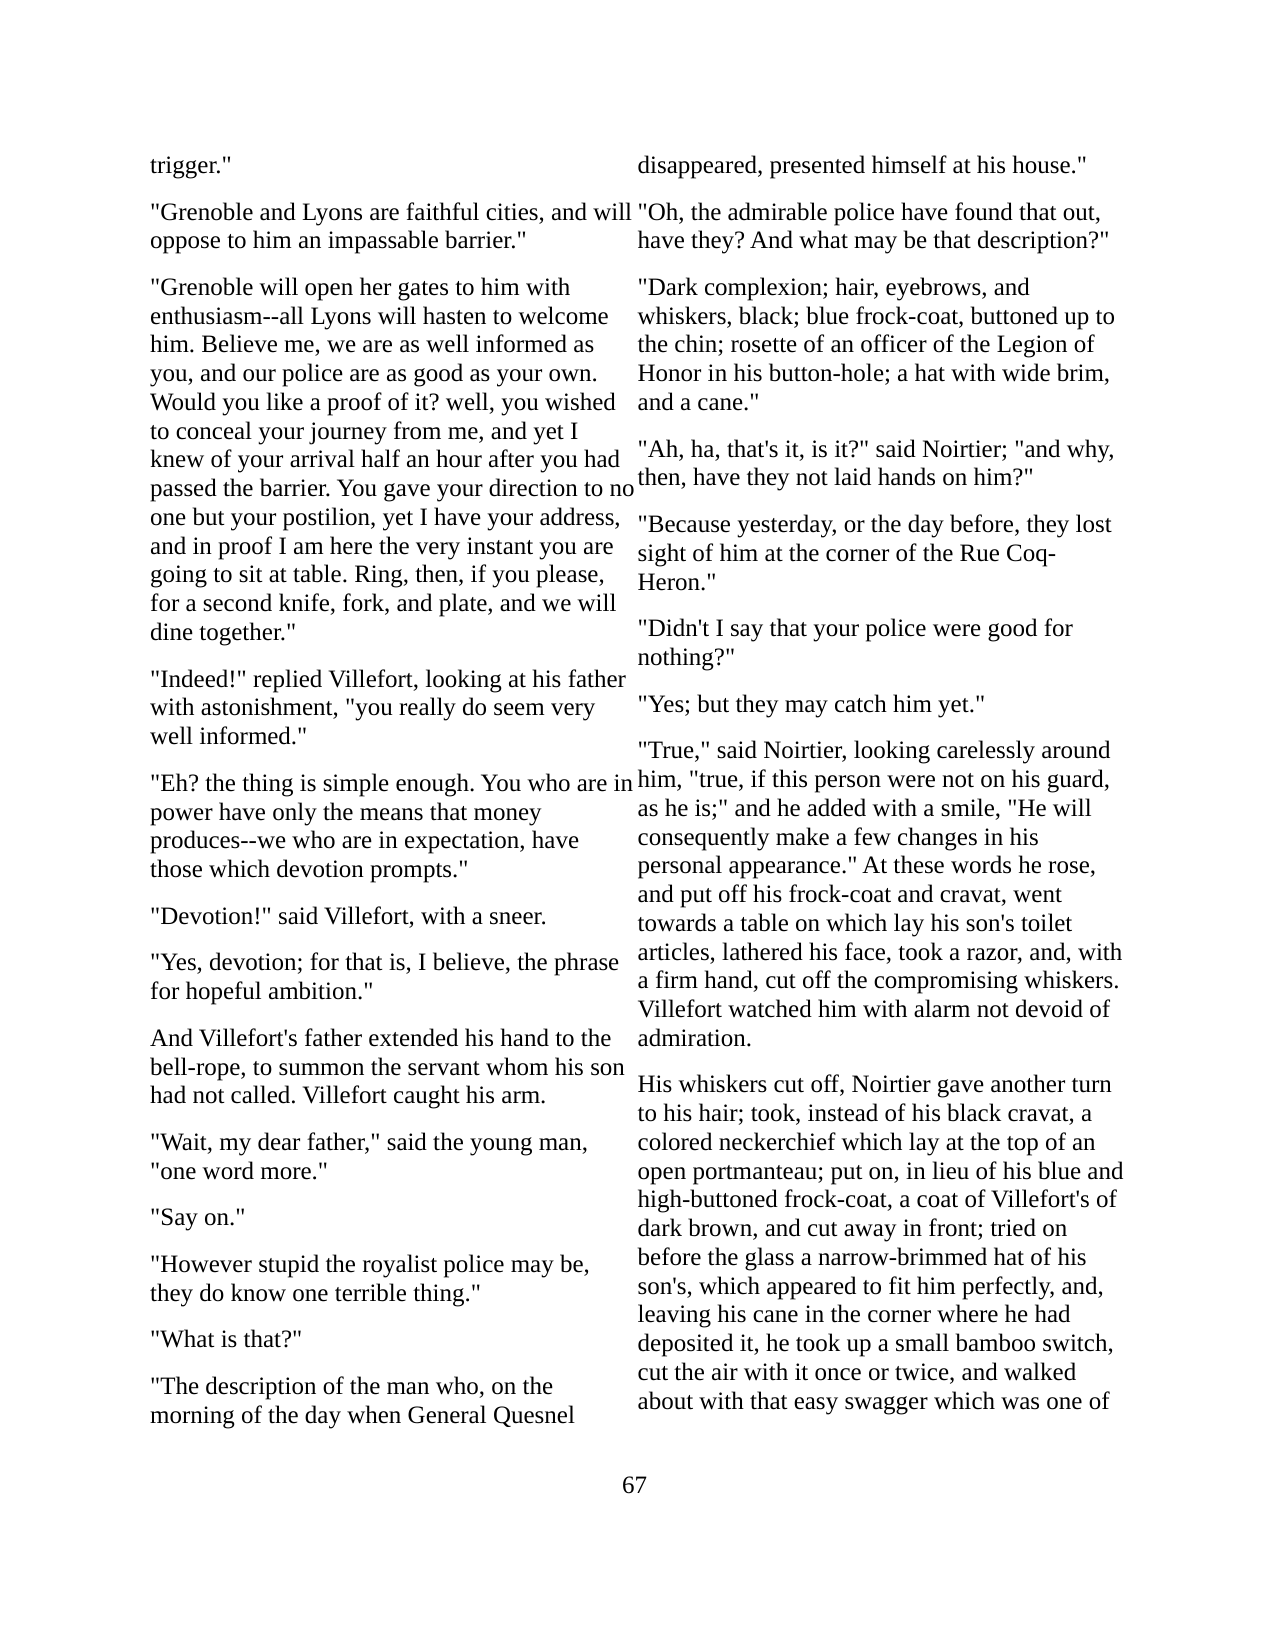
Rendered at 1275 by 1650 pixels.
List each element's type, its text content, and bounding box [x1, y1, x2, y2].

text "Ah, ha, that's it, is it?" said Noirtier; "and why, then, have they not laid hands on him?" [637, 434, 1125, 491]
text "The description of the man who, on the morning of the day when General Quesnel [150, 1371, 637, 1429]
text "Eh? the thing is simple enough. You who are in power have only the means that money produces--we who are in expectation, have those which devotion prompts." [150, 768, 637, 883]
text "Wait, my dear father," said the young man, "one word more." [150, 1127, 637, 1184]
text "Because yesterday, or the day before, they lost sight of him at the corner of the Rue Coq-Heron." [637, 509, 1125, 595]
text "Oh, the admirable police have found that out, have they? And what may be that description?" [637, 197, 1125, 254]
text "Indeed!" replied Villefort, looking at his father with astonishment, "you really do seem very well informed." [150, 664, 637, 750]
text "Dark complexion; hair, eyebrows, and whiskers, black; blue frock-coat, buttoned up to the chin; rosette of an officer of the Legion of Honor in his button-hole; a hat with wide brim, and a cane." [637, 272, 1125, 416]
text "Yes; but they may catch him yet." [637, 689, 1125, 717]
text trigger." [150, 150, 637, 179]
text "Grenoble and Lyons are faithful cities, and will oppose to him an impassable barrier." [150, 197, 637, 254]
text "Grenoble will open her gates to him with enthusiasm--all Lyons will hasten to welcome him. Believe me, we are as well informed as you, and our police are as good as your own. Would you like a proof of it? well, you wished to conceal your journey from me, and yet I knew of your arrival half an hour after you had passed the barrier. You gave your direction to no one but your postilion, yet I have your address, and in proof I am here the very instant you are going to sit at table. Ring, then, if you please, for a second knife, fork, and plate, and we will dine together." [150, 272, 637, 646]
text "Yes, devotion; for that is, I believe, the phrase for hopeful ambition." [150, 947, 637, 1005]
text "Say on." [150, 1202, 637, 1231]
text "Didn't I say that your police were good for nothing?" [637, 613, 1125, 671]
text disappeared, presented himself at his house." [637, 150, 1125, 179]
text "However stupid the royalist police may be, they do know one terrible thing." [150, 1249, 637, 1307]
text "What is that?" [150, 1324, 637, 1353]
text His whiskers cut off, Noirtier gave another turn to his hair; took, instead of his black cravat, a colored neckerchief which lay at the top of an open portmanteau; put on, in lieu of his blue and high-buttoned frock-coat, a coat of Villefort's of dark brown, and cut away in front; tried on before the glass a narrow-brimmed hat of his son's, which appeared to fit him perfectly, and, leaving his cane in the corner where he had deposited it, he took up a small bamboo switch, cut the air with it once or twice, and walked about with that easy swagger which was one of [637, 1069, 1125, 1414]
text "Devotion!" said Villefort, with a sneer. [150, 901, 637, 929]
text "True," said Noirtier, looking carelessly around him, "true, if this person were not on his guard, as he is;" and he added with a smile, "He will consequently make a few changes in his personal appearance." At these words he rose, and put off his frock-coat and cravat, went towards a table on which lay his son's toilet articles, lathered his face, took a razor, and, with a firm hand, cut off the compromising whiskers. Villefort watched him with alarm not devoid of admiration. [637, 735, 1125, 1052]
text And Villefort's father extended his hand to the bell-rope, to summon the servant whom his son had not called. Villefort caught his arm. [150, 1023, 637, 1109]
